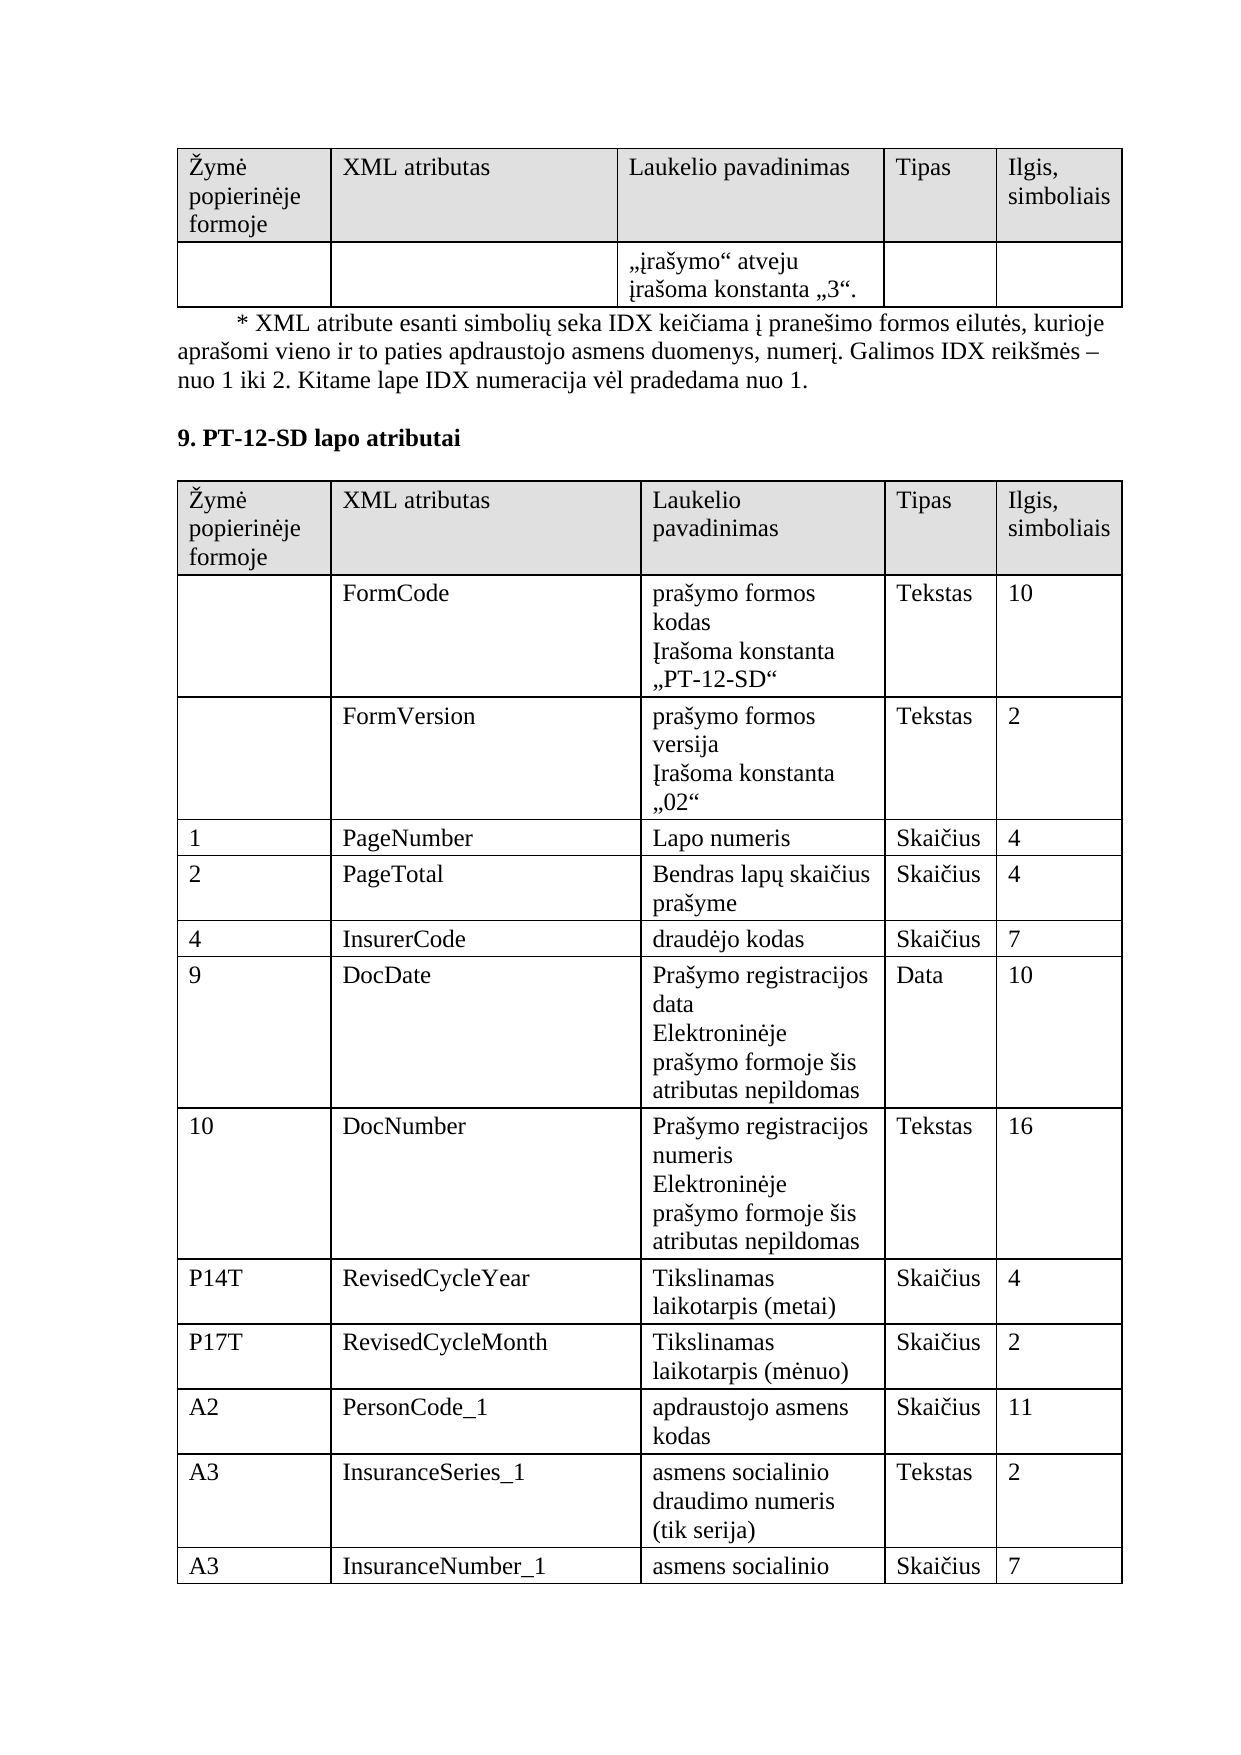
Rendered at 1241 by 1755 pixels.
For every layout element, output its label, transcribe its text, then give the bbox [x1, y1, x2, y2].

table_cell [178, 698, 330, 819]
table_cell DocNumber [332, 1109, 640, 1258]
table_cell [178, 243, 330, 306]
table_cell Data [886, 957, 996, 1107]
table_cell PersonCode_1 [332, 1390, 640, 1453]
text * XML atribute esanti simbolių seka IDX keičiama į pranešimo formos eilutės, kurioje aprašomi vieno ir to paties apdraustojo asmens duomenys, numerį. Galimos IDX reikšmės – nuo 1 iki 2. Kitame lape IDX numeracija vėl pradedama nuo 1. [177, 308, 1122, 394]
table_cell [885, 243, 996, 306]
table_cell 4 [997, 856, 1121, 920]
table_cell 16 [997, 1109, 1121, 1258]
table_cell RevisedCycleMonth [332, 1325, 640, 1388]
table_cell asmens socialinio draudimo numeris (tik serija) [642, 1455, 884, 1546]
table_cell Tikslinamas laikotarpis (metai) [642, 1260, 884, 1323]
table_cell Skaičius [886, 820, 996, 855]
table_cell Skaičius [886, 921, 996, 956]
table_cell Skaičius [886, 1548, 996, 1583]
table_cell 11 [997, 1390, 1121, 1453]
table_cell Tekstas [886, 698, 996, 819]
table_cell Tekstas [886, 1109, 996, 1258]
table_cell RevisedCycleYear [332, 1260, 640, 1323]
table_cell A2 [178, 1390, 330, 1453]
table_cell 2 [997, 1325, 1121, 1388]
table_cell DocDate [332, 957, 640, 1107]
table_cell [997, 243, 1121, 306]
table_cell 1 [178, 820, 330, 855]
table_cell Skaičius [886, 856, 996, 920]
table_cell [332, 243, 617, 306]
table_header Laukelio pavadinimas [642, 482, 884, 574]
text 9. PT-12-SD lapo atributai [177, 423, 1122, 451]
table_cell 4 [997, 820, 1121, 855]
table_cell 9 [178, 957, 330, 1107]
table_cell InsurerCode [332, 921, 640, 956]
table_header Tipas [885, 149, 996, 241]
table_cell 2 [997, 1455, 1121, 1546]
table_header Žymė popierinėje formoje [178, 149, 330, 241]
table_cell InsuranceSeries_1 [332, 1455, 640, 1546]
table_cell Bendras lapų skaičius prašyme [642, 856, 884, 920]
table_cell Skaičius [886, 1260, 996, 1323]
table_cell 2 [997, 698, 1121, 819]
table_header XML atributas [332, 482, 640, 574]
table_cell 4 [997, 1260, 1121, 1323]
table_cell PageTotal [332, 856, 640, 920]
table_cell Lapo numeris [642, 820, 884, 855]
table_cell A3 [178, 1548, 330, 1583]
table_cell Skaičius [886, 1390, 996, 1453]
table_cell 10 [997, 957, 1121, 1107]
table_cell P17T [178, 1325, 330, 1388]
table_cell 4 [178, 921, 330, 956]
table_cell [178, 576, 330, 696]
table_cell Tekstas [886, 1455, 996, 1546]
table_cell 7 [997, 921, 1121, 956]
table_cell draudėjo kodas [642, 921, 884, 956]
table_cell prašymo formos versija Įrašoma konstanta „02“ [642, 698, 884, 819]
table_cell 7 [997, 1548, 1121, 1583]
table_cell Prašymo registracijos numeris Elektroninėje prašymo formoje šis atributas nepildomas [642, 1109, 884, 1258]
table_cell PageNumber [332, 820, 640, 855]
table_cell 2 [178, 856, 330, 920]
table_cell 10 [178, 1109, 330, 1258]
table_cell A3 [178, 1455, 330, 1546]
table_cell Skaičius [886, 1325, 996, 1388]
table_cell Prašymo registracijos data Elektroninėje prašymo formoje šis atributas nepildomas [642, 957, 884, 1107]
table_cell FormCode [332, 576, 640, 696]
table_cell P14T [178, 1260, 330, 1323]
table_header Ilgis, simboliais [997, 149, 1121, 241]
table_cell Tekstas [886, 576, 996, 696]
table_header XML atributas [332, 149, 617, 241]
table_cell „įrašymo“ atveju įrašoma konstanta „3“. [618, 243, 883, 306]
table_cell FormVersion [332, 698, 640, 819]
table_cell prašymo formos kodas Įrašoma konstanta „PT-12-SD“ [642, 576, 884, 696]
table_header Ilgis, simboliais [997, 482, 1121, 574]
table_cell InsuranceNumber_1 [332, 1548, 640, 1583]
table_cell asmens socialinio [642, 1548, 884, 1583]
table_cell 10 [997, 576, 1121, 696]
table_header Žymė popierinėje formoje [178, 482, 330, 574]
table_header Tipas [886, 482, 996, 574]
table_header Laukelio pavadinimas [618, 149, 883, 241]
table_cell Tikslinamas laikotarpis (mėnuo) [642, 1325, 884, 1388]
table_cell apdraustojo asmens kodas [642, 1390, 884, 1453]
